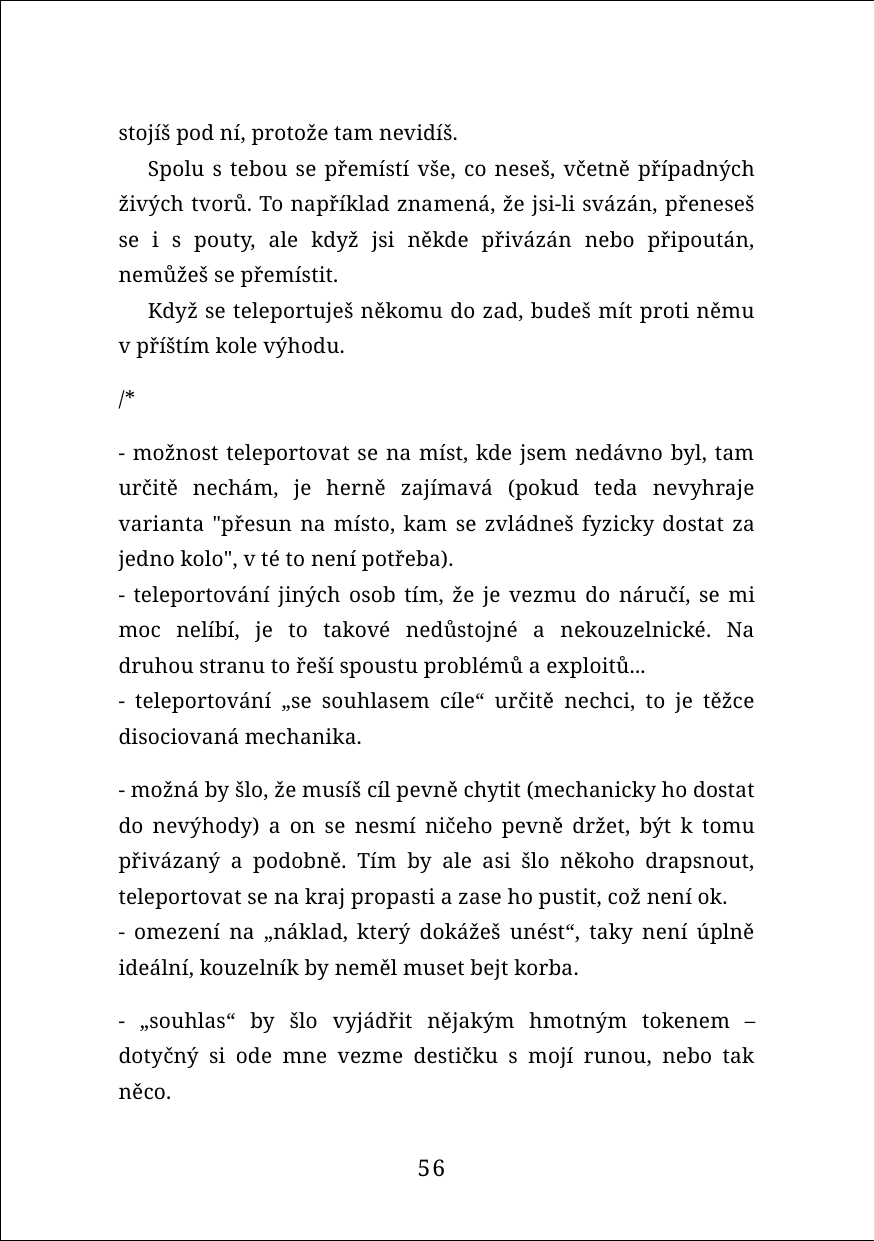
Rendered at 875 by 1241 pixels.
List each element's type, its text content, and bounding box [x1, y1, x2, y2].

text /* [118, 384, 756, 413]
text - možná by šlo, že musíš cíl pevně chytit (mechanicky ho dostat do nevýhody) a on se nesmí ničeho pevně držet, být k tomu přivázaný a podobně. Tím by ale asi šlo někoho drapsnout, teleportovat se na kraj propasti a zase ho pustit, což není ok. - omezení na „náklad, který dokážeš unést“, taky není úplně ideální, kouzelník by neměl muset bejt korba. [118, 775, 756, 981]
text - možnost teleportovat se na míst, kde jsem nedávno byl, tam určitě nechám, je herně zajímavá (pokud teda nevyhraje varianta "přesun na místo, kam se zvládneš fyzicky dostat za jedno kolo", v té to není potřeba). - teleportování jiných osob tím, že je vezmu do náručí, se mi moc nelíbí, je to takové nedůstojné a nekouzelnické. Na druhou stranu to řeší spoustu problémů a exploitů... - teleportování „se souhlasem cíle“ určitě nechci, to je těžce disociovaná mechanika. [118, 438, 756, 750]
text - „souhlas“ by šlo vyjádřit nějakým hmotným tokenem – dotyčný si ode mne vezme destičku s mojí runou, nebo tak něco. [118, 1006, 756, 1106]
text stojíš pod ní, protože tam nevidíš. Spolu s tebou se přemístí vše, co neseš, včetně případných živých tvorů. To například znamená, že jsi-li svázán, přeneseš se i s pouty, ale když jsi někde přivázán nebo připoután, nemůžeš se přemístit. Když se teleportuješ někomu do zad, budeš mít proti němu v příštím kole výhodu. [118, 118, 756, 360]
